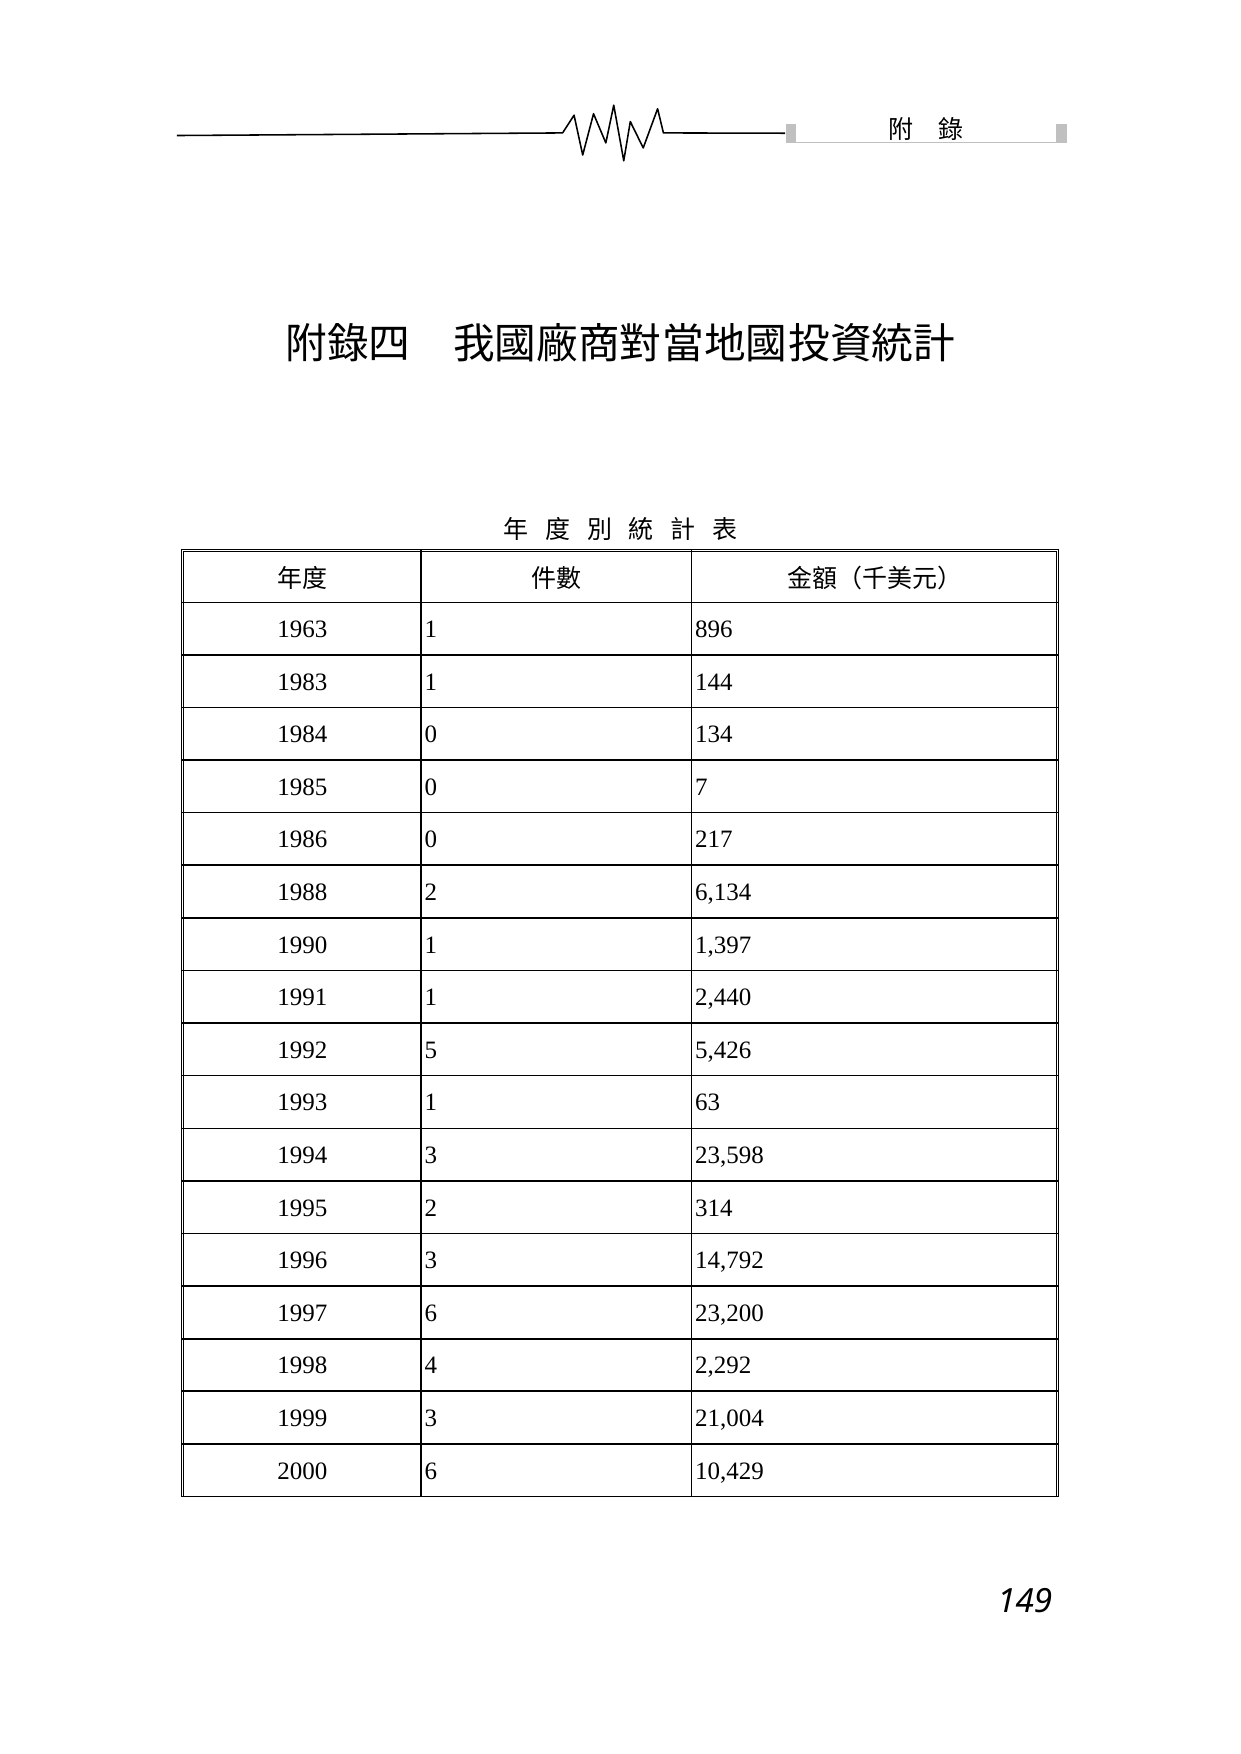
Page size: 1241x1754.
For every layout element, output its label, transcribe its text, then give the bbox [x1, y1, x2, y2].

table_cell 6,134 [692, 866, 1056, 917]
table_header 金額（千美元） [692, 552, 1056, 601]
table_cell 314 [692, 1182, 1056, 1233]
table_cell 1990 [184, 919, 420, 969]
table_cell 0 [422, 761, 691, 812]
table_cell 2000 [184, 1445, 420, 1496]
table_cell 1992 [184, 1024, 420, 1075]
table_cell 1 [422, 656, 691, 707]
table_cell 2 [422, 1182, 691, 1233]
table_cell 134 [692, 708, 1056, 759]
table_cell 1999 [184, 1392, 420, 1443]
table_cell 1994 [184, 1129, 420, 1180]
table_cell 63 [692, 1076, 1056, 1127]
table_cell 3 [422, 1234, 691, 1285]
table_cell 21,004 [692, 1392, 1056, 1443]
table_cell 1985 [184, 761, 420, 812]
table_cell 23,598 [692, 1129, 1056, 1180]
table_cell 7 [692, 761, 1056, 812]
table_cell 0 [422, 708, 691, 759]
table_cell 217 [692, 813, 1056, 864]
table_cell 1983 [184, 656, 420, 707]
table_cell 23,200 [692, 1287, 1056, 1338]
table_cell 1 [422, 971, 691, 1022]
table_cell 1997 [184, 1287, 420, 1338]
table_cell 5,426 [692, 1024, 1056, 1075]
table_cell 1993 [184, 1076, 420, 1127]
table_cell 2,440 [692, 971, 1056, 1022]
table_cell 1 [422, 1076, 691, 1127]
text 附錄四 我國廠商對當地國投資統計 [183, 299, 1058, 361]
table_header 件數 [422, 552, 691, 601]
table_cell 2 [422, 866, 691, 917]
table_cell 14,792 [692, 1234, 1056, 1285]
table_cell 1995 [184, 1182, 420, 1233]
table_cell 1984 [184, 708, 420, 759]
table_cell 1988 [184, 866, 420, 917]
table_cell 3 [422, 1129, 691, 1180]
table_cell 896 [692, 603, 1056, 654]
table_cell 1996 [184, 1234, 420, 1285]
table_cell 1963 [184, 603, 420, 654]
table_cell 1986 [184, 813, 420, 864]
table_header 年度 [184, 552, 420, 601]
table_cell 0 [422, 813, 691, 864]
table_cell 1 [422, 603, 691, 654]
table_cell 1 [422, 919, 691, 969]
table_cell 144 [692, 656, 1056, 707]
table_cell 1998 [184, 1340, 420, 1390]
table_cell 1991 [184, 971, 420, 1022]
table_cell 3 [422, 1392, 691, 1443]
table_cell 6 [422, 1445, 691, 1496]
table_cell 1,397 [692, 919, 1056, 969]
table_cell 5 [422, 1024, 691, 1075]
table_cell 6 [422, 1287, 691, 1338]
table_cell 4 [422, 1340, 691, 1390]
text 年度別統計表 [183, 486, 1058, 549]
table_cell 2,292 [692, 1340, 1056, 1390]
table_cell 10,429 [692, 1445, 1056, 1496]
